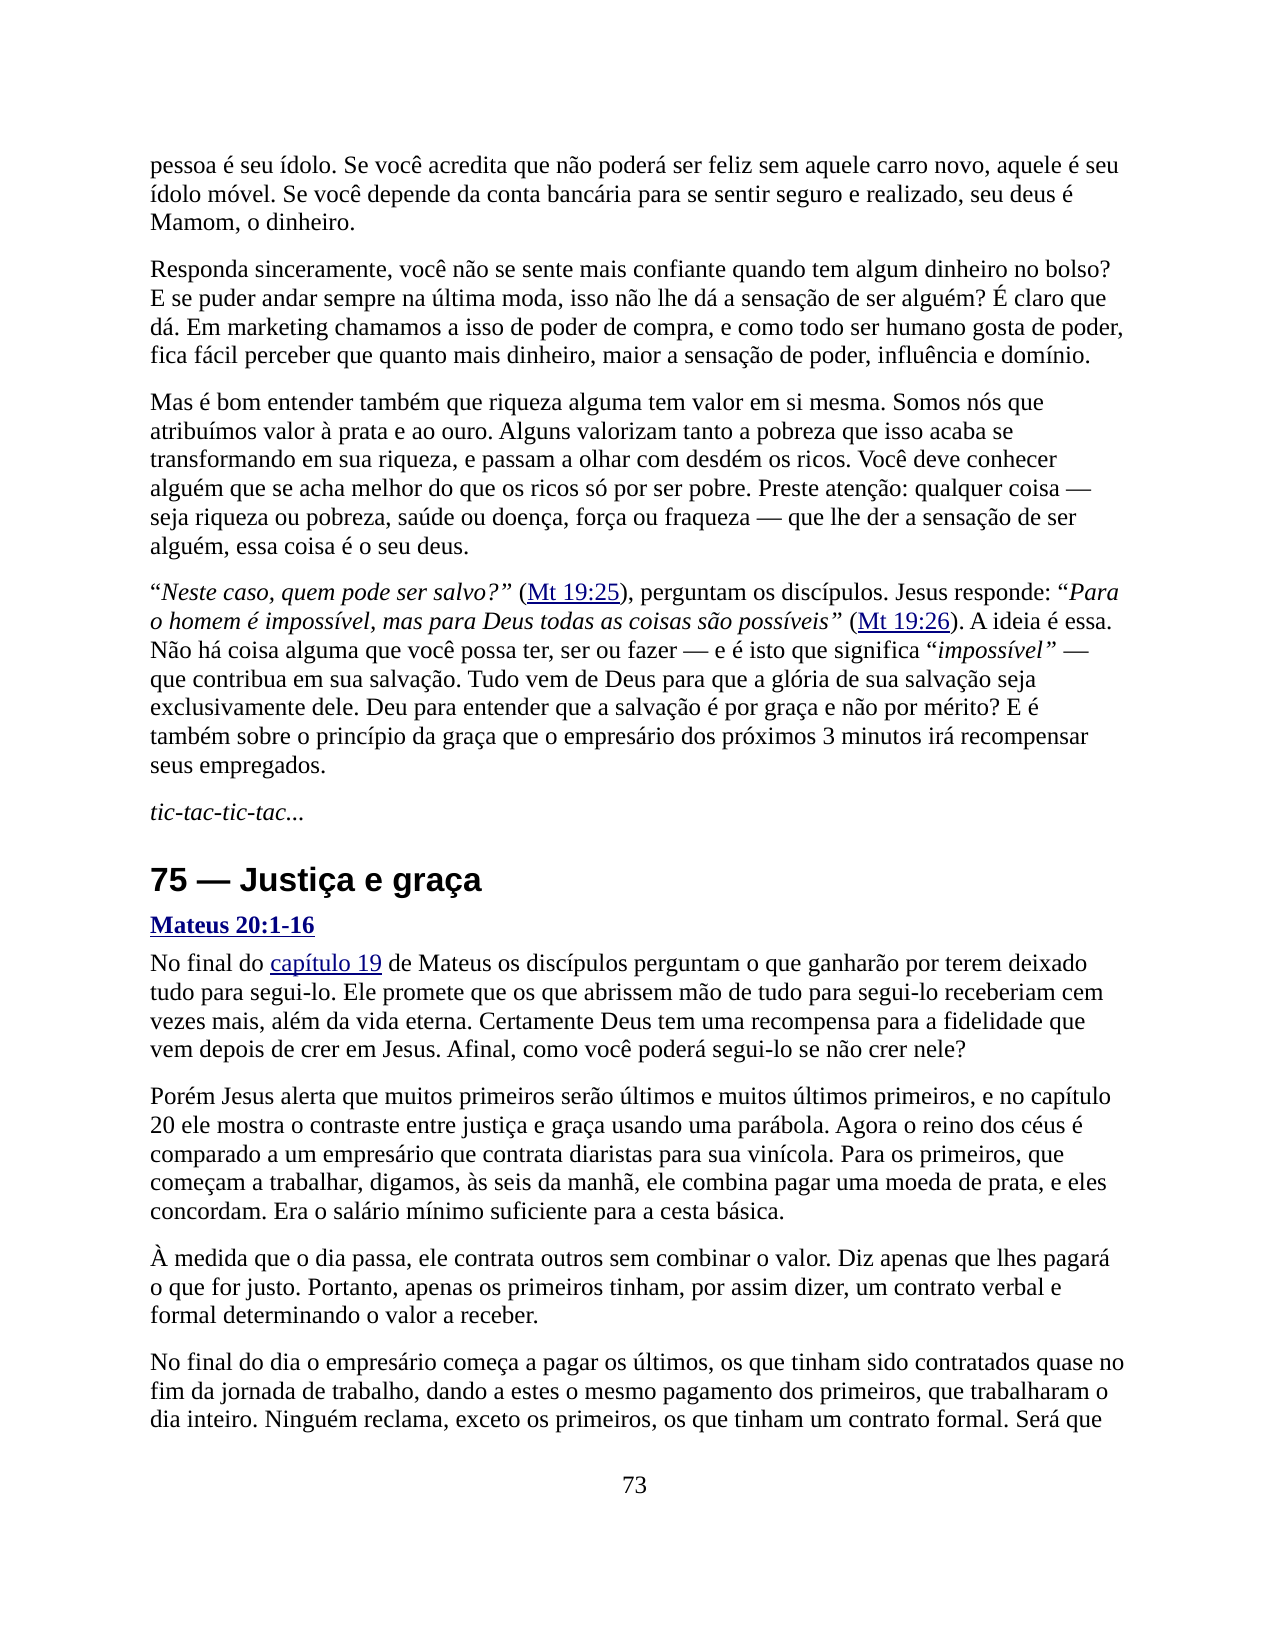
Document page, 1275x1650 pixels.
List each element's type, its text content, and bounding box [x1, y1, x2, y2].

text Mateus 20:1-16 [150, 911, 1125, 939]
text No final do dia o empresário começa a pagar os últimos, os que tinham sido contratados quase no fim da jornada de trabalho, dando a estes o mesmo pagamento dos primeiros, que trabalharam o dia inteiro. Ninguém reclama, exceto os primeiros, os que tinham um contrato formal. Será que [150, 1347, 1125, 1433]
text No final do capítulo 19 de Mateus os discípulos perguntam o que ganharão por terem deixado tudo para segui-lo. Ele promete que os que abrissem mão de tudo para segui-lo receberiam cem vezes mais, além da vida eterna. Certamente Deus tem uma recompensa para a fidelidade que vem depois de crer em Jesus. Afinal, como você poderá segui-lo se não crer nele? [150, 948, 1125, 1063]
text tic-tac-tic-tac... [150, 797, 1125, 825]
text “Neste caso, quem pode ser salvo?” (Mt 19:25), perguntam os discípulos. Jesus responde: “Para o homem é impossível, mas para Deus todas as coisas são possíveis” (Mt 19:26). A ideia é essa. Não há coisa alguma que você possa ter, ser ou fazer — e é isto que significa “impossível” — que contribua em sua salvação. Tudo vem de Deus para que a glória de sua salvação seja exclusivamente dele. Deu para entender que a salvação é por graça e não por mérito? E é também sobre o princípio da graça que o empresário dos próximos 3 minutos irá recompensar seus empregados. [150, 577, 1125, 779]
text À medida que o dia passa, ele contrata outros sem combinar o valor. Diz apenas que lhes pagará o que for justo. Portanto, apenas os primeiros tinham, por assim dizer, um contrato verbal e formal determinando o valor a receber. [150, 1243, 1125, 1329]
text Mas é bom entender também que riqueza alguma tem valor em si mesma. Somos nós que atribuímos valor à prata e ao ouro. Alguns valorizam tanto a pobreza que isso acaba se transformando em sua riqueza, e passam a olhar com desdém os ricos. Você deve conhecer alguém que se acha melhor do que os ricos só por ser pobre. Preste atenção: qualquer coisa — seja riqueza ou pobreza, saúde ou doença, força ou fraqueza — que lhe der a sensação de ser alguém, essa coisa é o seu deus. [150, 387, 1125, 559]
text Porém Jesus alerta que muitos primeiros serão últimos e muitos últimos primeiros, e no capítulo 20 ele mostra o contraste entre justiça e graça usando uma parábola. Agora o reino dos céus é comparado a um empresário que contrata diaristas para sua vinícola. Para os primeiros, que começam a trabalhar, digamos, às seis da manhã, ele combina pagar uma moeda de prata, e eles concordam. Era o salário mínimo suficiente para a cesta básica. [150, 1081, 1125, 1225]
text Responda sinceramente, você não se sente mais confiante quando tem algum dinheiro no bolso? E se puder andar sempre na última moda, isso não lhe dá a sensação de ser alguém? É claro que dá. Em marketing chamamos a isso de poder de compra, e como todo ser humano gosta de poder, fica fácil perceber que quanto mais dinheiro, maior a sensação de poder, influência e domínio. [150, 254, 1125, 369]
text pessoa é seu ídolo. Se você acredita que não poderá ser feliz sem aquele carro novo, aquele é seu ídolo móvel. Se você depende da conta bancária para se sentir seguro e realizado, seu deus é Mamom, o dinheiro. [150, 150, 1125, 236]
subtitle 75 — Justiça e graça [150, 859, 1125, 898]
